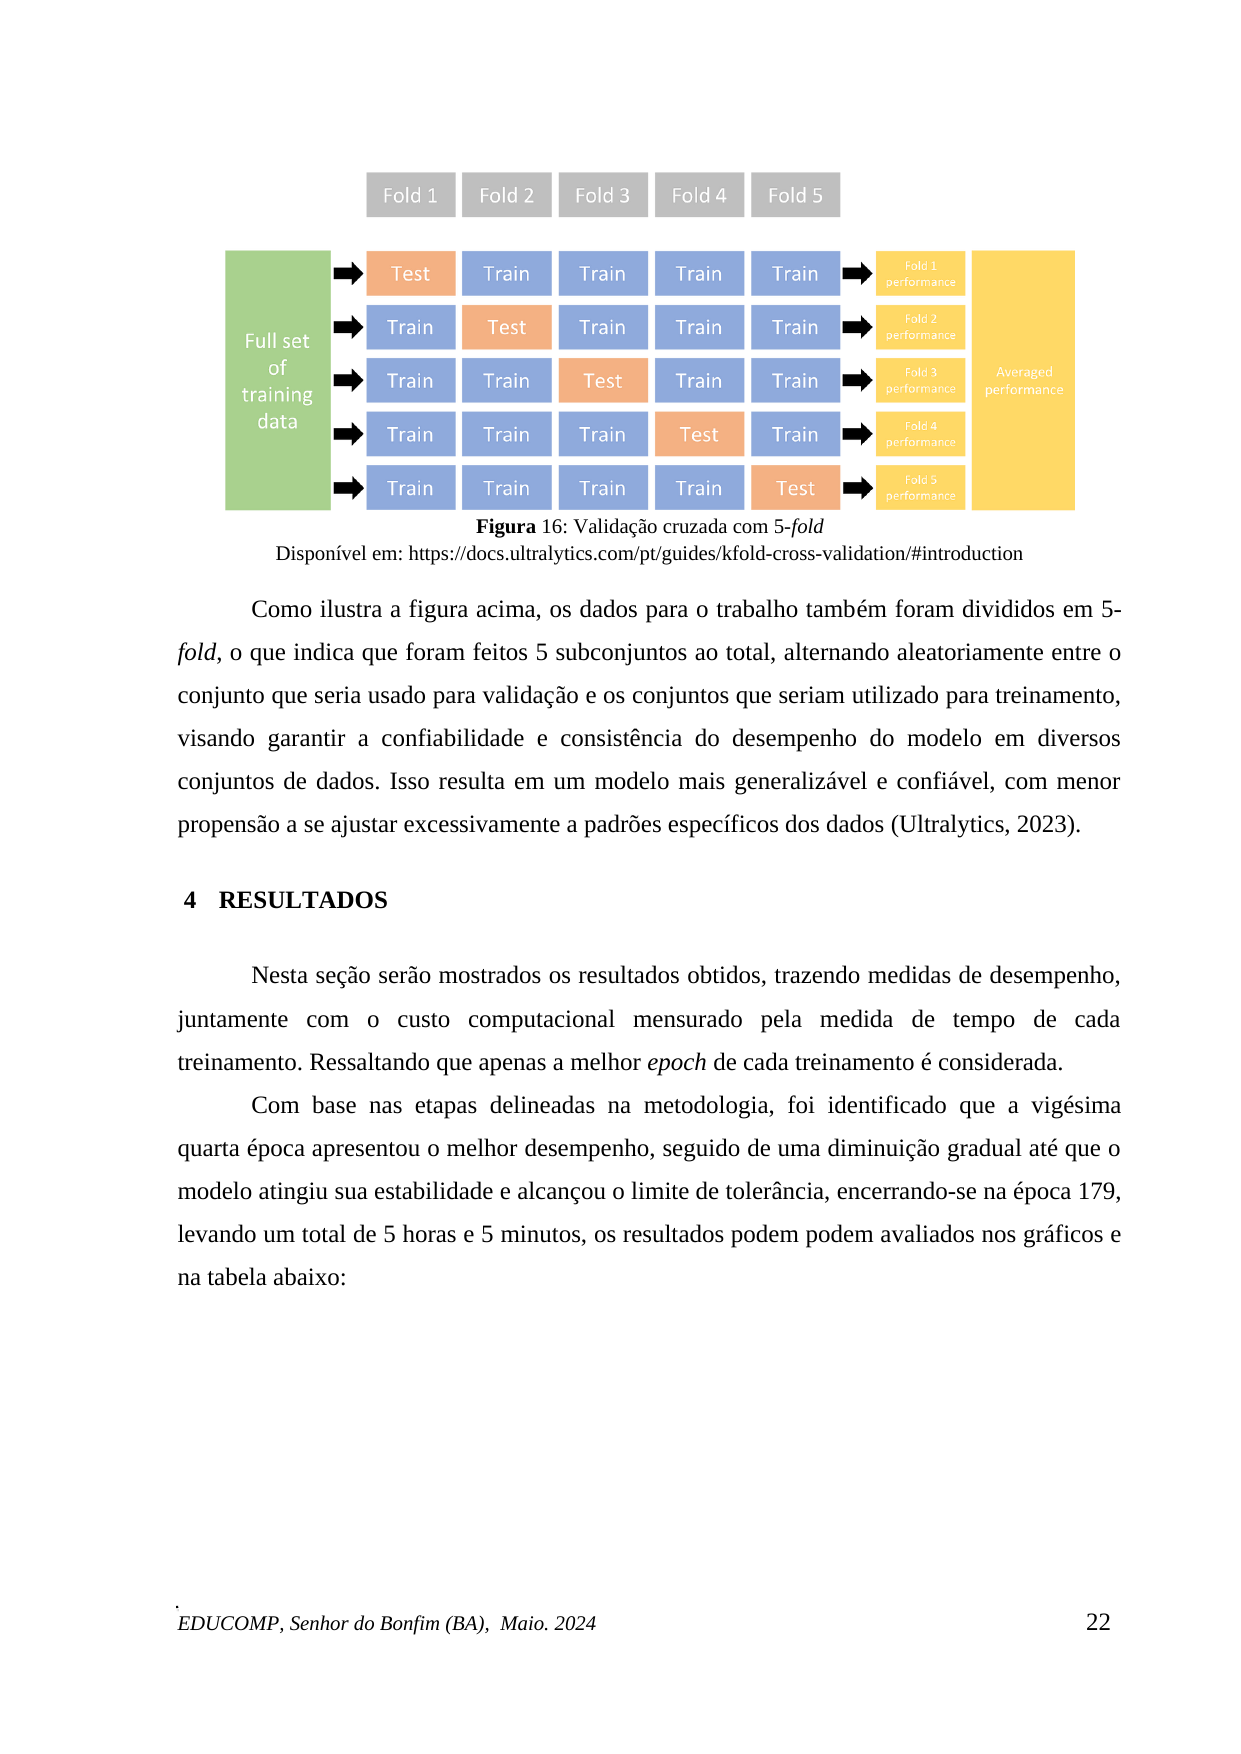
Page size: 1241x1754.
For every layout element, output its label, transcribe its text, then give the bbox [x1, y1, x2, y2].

text Com base nas etapas delineadas na metodologia, foi identificado que a vigésima quarta época apresentou o melhor desempenho, seguido de uma diminuição gradual até que o modelo atingiu sua estabilidade e alcançou o limite de tolerância, encerrando-se na época 179, levando um total de 5 horas e 5 minutos, os resultados podem podem avaliados nos gráficos e na tabela abaixo: [177, 1090, 1122, 1291]
text Nesta seção serão mostrados os resultados obtidos, trazendo medidas de desempenho, juntamente com o custo computacional mensurado pela medida de tempo de cada treinamento. Ressaltando que apenas a melhor epoch de cada treinamento é considerada. [177, 961, 1122, 1076]
text Como ilustra a figura acima, os dados para o trabalho também foram divididos em 5-fold, o que indica que foram feitos 5 subconjuntos ao total, alternando aleatoriamente entre o conjunto que seria usado para validação e os conjuntos que seriam utilizado para treinamento, visando garantir a confiabilidade e consistência do desempenho do modelo em diversos conjuntos de dados. Isso resulta em um modelo mais generalizável e confiável, com menor propensão a se ajustar excessivamente a padrões específicos dos dados (Ultralytics, 2023). [177, 514, 1122, 838]
subtitle resultados [177, 885, 1122, 914]
text Figura 16: Validação cruzada com 5-fold [224, 514, 1075, 538]
text Disponível em: https://docs.ultralytics.com/pt/guides/kfold-cross-validation/#introduction [224, 541, 1075, 565]
picture [224, 171, 1075, 514]
